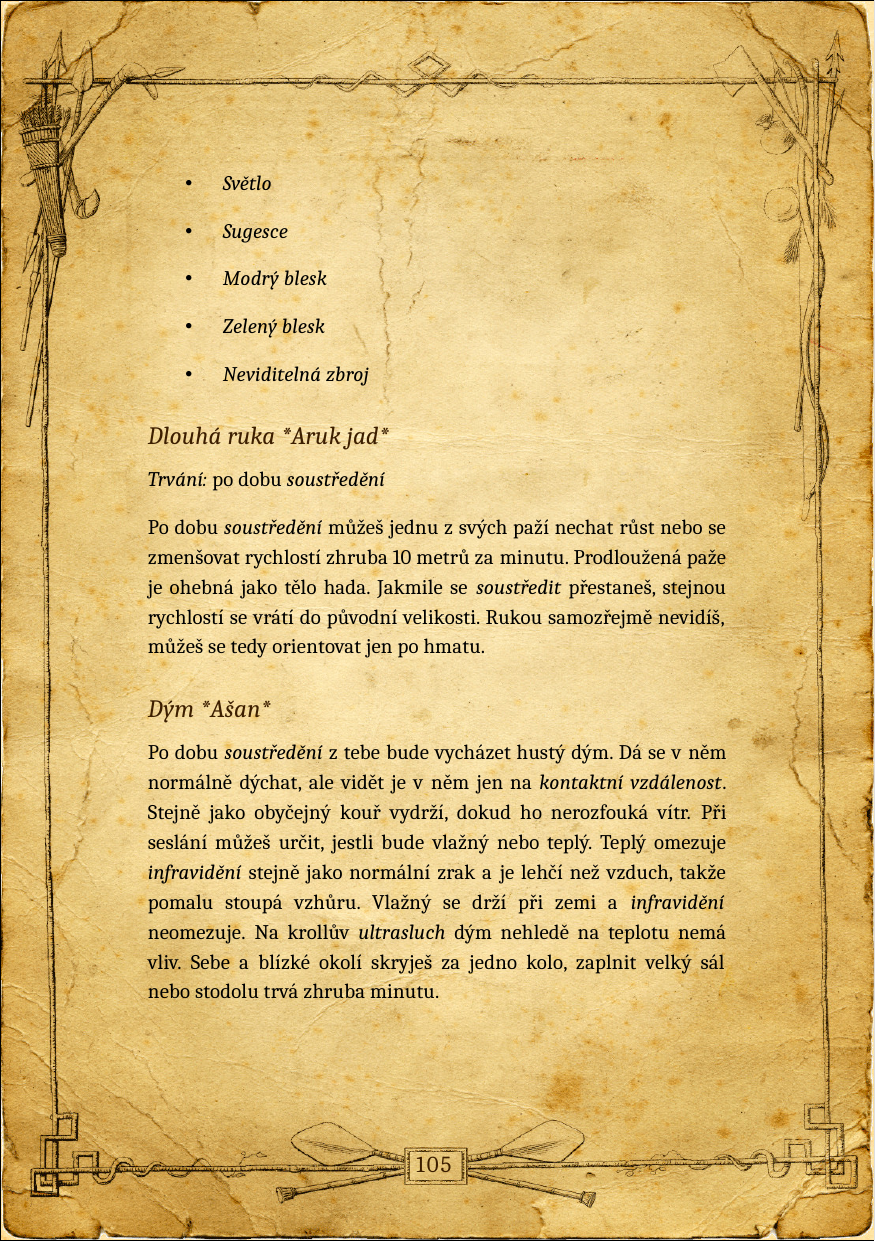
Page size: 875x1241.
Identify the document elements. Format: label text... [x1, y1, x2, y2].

picture [1, 1, 874, 1240]
list Neviditelná zbroj [185, 362, 726, 386]
text Po dobu soustředění můžeš jednu z⁠ svých paží nechat růst nebo se zmenšovat rychlostí zhruba 10 metrů za minutu. Prodloužená paže je ohebná jako tělo hada. Jakmile se soustředit přestaneš, stejnou rychlostí se vrátí do původní velikosti. Rukou samozřejmě nevidíš, můžeš se tedy orientovat jen po hmatu. [148, 516, 726, 659]
text Trvání: po dobu soustředění [148, 468, 726, 492]
list Modrý blesk [185, 267, 726, 291]
text Po dobu soustředění z⁠ tebe bude vycházet hustý dým. Dá se v⁠ něm normálně dýchat, ale vidět je v⁠ něm jen na kontaktní vzdálenost. Stejně jako obyčejný kouř vydrží, dokud ho nerozfouká vítr. Při seslání můžeš určit, jestli bude vlažný nebo teplý. Teplý omezuje infravidění stejně jako normální zrak a⁠ je lehčí než vzduch, takže pomalu stoupá vzhůru. Vlažný se drží při zemi a⁠ infravidění neomezuje. Na krollův ultrasluch dým nehledě na teplotu nemá vliv. Sebe a⁠ blízké okolí skryješ za jedno kolo, zaplnit velký sál nebo stodolu trvá zhruba minutu. [148, 741, 726, 1004]
subtitle Dlouhá ruka *Aruk jad* [148, 422, 726, 450]
list Zelený blesk [185, 314, 726, 338]
subtitle Dým *Ašan* [148, 694, 726, 723]
list Světlo [185, 172, 726, 196]
list Sugesce [185, 219, 726, 243]
